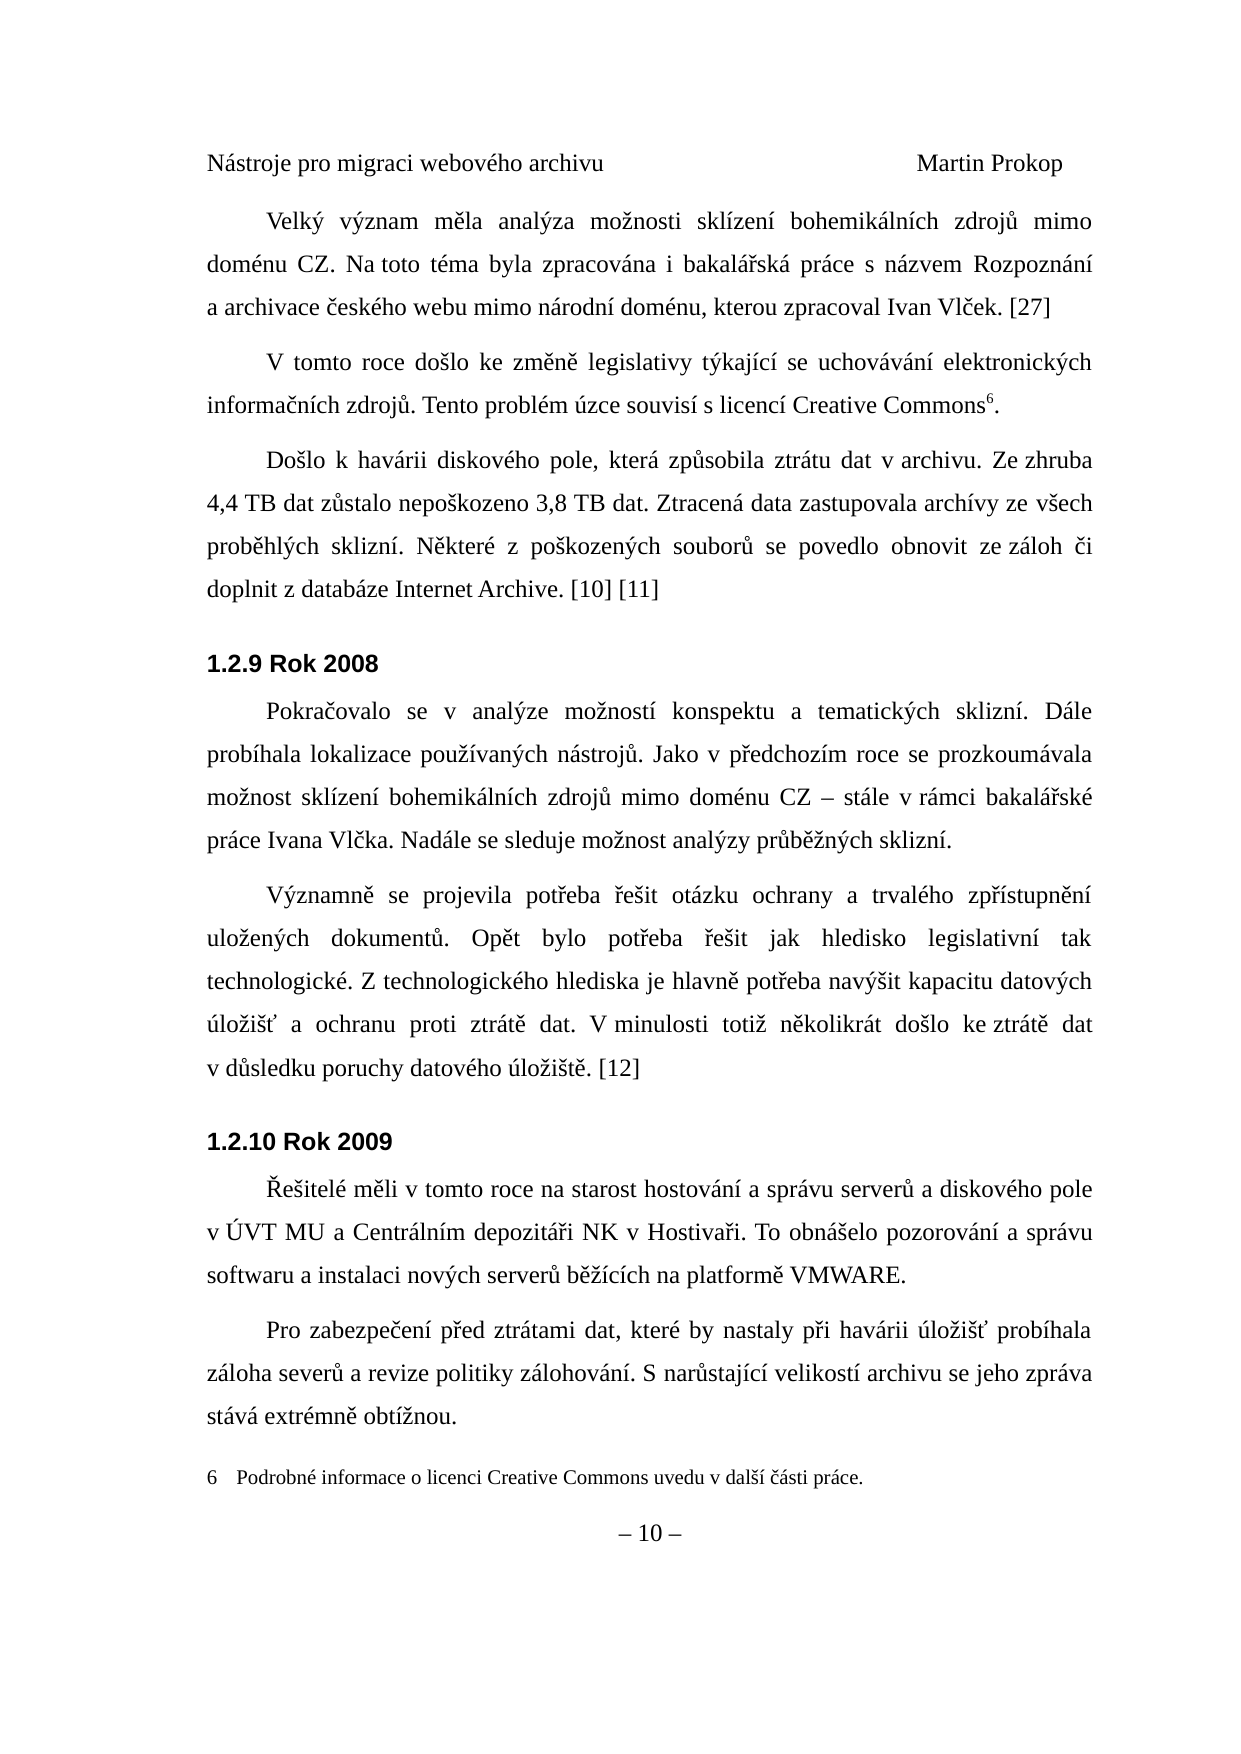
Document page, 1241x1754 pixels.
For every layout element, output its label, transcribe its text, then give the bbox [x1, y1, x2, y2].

text Řešitelé měli v tomto roce na starost hostování a správu serverů a diskového pole v ÚVT MU a Centrálním depozitáři NK v Hostivaři. To obnášelo pozorování a správu softwaru a instalaci nových serverů běžících na platformě VMWARE. [207, 1174, 1093, 1289]
text Pokračovalo se v analýze možností konspektu a tematických sklizní. Dále probíhala lokalizace používaných nástrojů. Jako v předchozím roce se prozkoumávala možnost sklízení bohemikálních zdrojů mimo doménu CZ – stále v rámci bakalářské práce Ivana Vlčka. Nadále se sleduje možnost analýzy průběžných sklizní. [207, 696, 1093, 854]
text Velký význam měla analýza možnosti sklízení bohemikálních zdrojů mimo doménu CZ. Na toto téma byla zpracována i bakalářská práce s názvem Rozpoznání a archivace českého webu mimo národní doménu, kterou zpracoval Ivan Vlček. [27] [207, 206, 1093, 321]
text Významně se projevila potřeba řešit otázku ochrany a trvalého zpřístupnění uložených dokumentů. Opět bylo potřeba řešit jak hledisko legislativní tak technologické. Z technologického hlediska je hlavně potřeba navýšit kapacitu datových úložišť a ochranu proti ztrátě dat. V minulosti totiž několikrát došlo ke ztrátě dat v důsledku poruchy datového úložiště. [12] [207, 880, 1093, 1081]
text Pro zabezpečení před ztrátami dat, které by nastaly při havárii úložišť probíhala záloha severů a revize politiky zálohování. S narůstající velikostí archivu se jeho zpráva stává extrémně obtížnou. [207, 1315, 1093, 1430]
subtitle 1.2.10 Rok 2009 [207, 1127, 1093, 1156]
text V tomto roce došlo ke změně legislativy týkající se uchovávání elektronických informačních zdrojů. Tento problém úzce souvisí s licencí Creative Commons. [207, 347, 1093, 419]
text Došlo k havárii diskového pole, která způsobila ztrátu dat v archivu. Ze zhruba 4,4 TB dat zůstalo nepoškozeno 3,8 TB dat. Ztracená data zastupovala archívy ze všech proběhlých sklizní. Některé z poškozených souborů se povedlo obnovit ze záloh či doplnit z databáze Internet Archive. [10] [11] [207, 445, 1093, 603]
text Podrobné informace o licenci Creative Commons uvedu v další části práce. [207, 1465, 1093, 1489]
subtitle 1.2.9 Rok 2008 [207, 649, 1093, 677]
